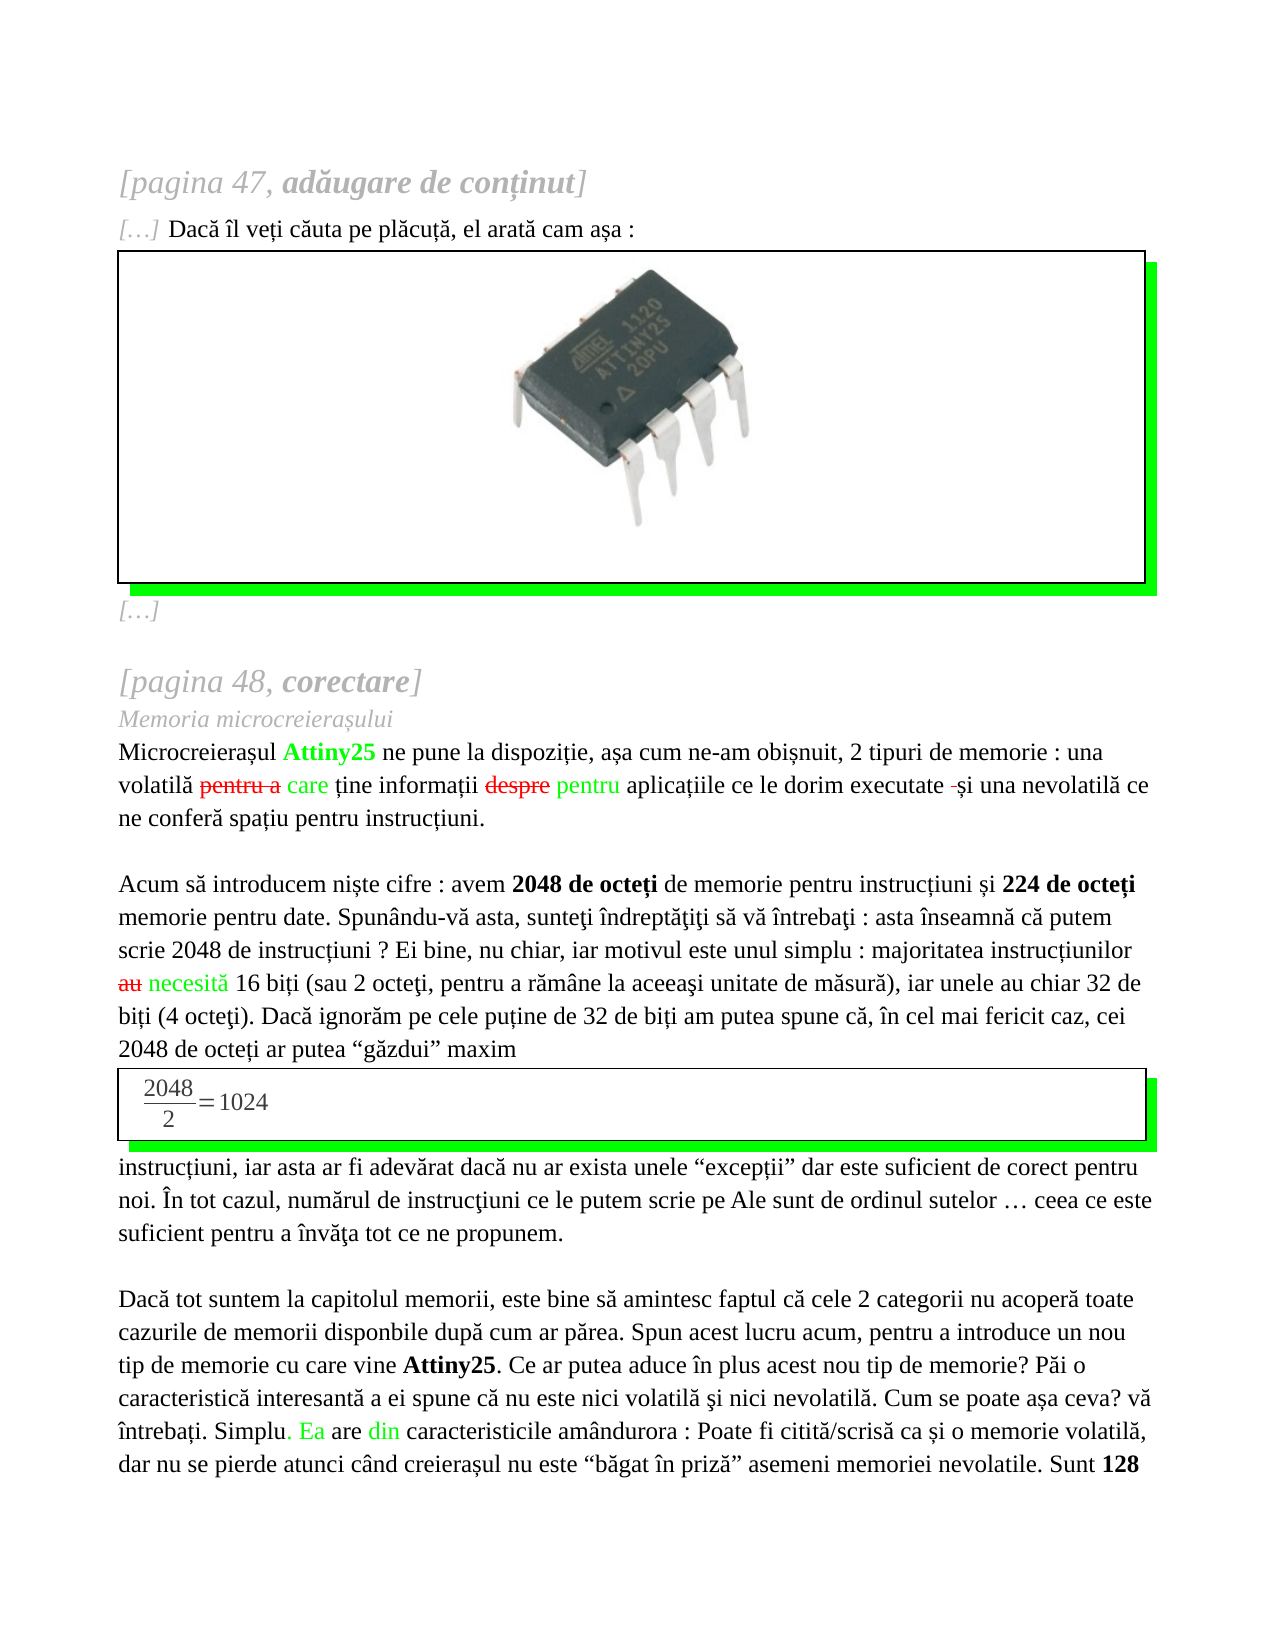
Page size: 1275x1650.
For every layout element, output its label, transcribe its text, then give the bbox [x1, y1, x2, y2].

text […] [118, 596, 1157, 624]
text Microcreierașul Attiny25 ne pune la dispoziție, așa cum ne-am obișnuit, 2 tipuri de memorie : una volatilă pentru a care ține informații despre pentru aplicațiile ce le dorim executate și una nevolatilă ce ne conferă spațiu pentru instrucțiuni. [118, 737, 1157, 832]
text [pagina 47, adăugare de conținut] […] Dacă îl veți căuta pe plăcuță, el arată cam așa : [118, 162, 1157, 244]
text Dacă tot suntem la capitolul memorii, este bine să amintesc faptul că cele 2 categorii nu acoperă toate cazurile de memorii disponbile după cum ar părea. Spun acest lucru acum, pentru a introduce un nou tip de memorie cu care vine Attiny25. Ce ar putea aduce în plus acest nou tip de memorie? Păi o caracteristică interesantă a ei spune că nu este nici volatilă şi nici nevolatilă. Cum se poate așa ceva? vă întrebați. Simplu. Ea are din caracteristicile amândurora : Poate fi citită/scrisă ca și o memorie volatilă, dar nu se pierde atunci când creierașul nu este “băgat în priză” asemeni memoriei nevolatile. Sunt 128 [118, 1284, 1157, 1478]
picture [444, 257, 819, 538]
text [pagina 48, corectare] Memoria microcreierașului [118, 662, 1157, 733]
text Acum să introducem niște cifre : avem 2048 de octeți de memorie pentru instrucțiuni și 224 de octeți memorie pentru date. Spunându-vă asta, sunteţi îndreptăţiţi să vă întrebaţi : asta înseamnă că putem scrie 2048 de instrucțiuni ? Ei bine, nu chiar, iar motivul este unul simplu : majoritatea instrucțiunilor au necesită 16 biți (sau 2 octeţi, pentru a rămâne la aceeaşi unitate de măsură), iar unele au chiar 32 de biți (4 octeţi). Dacă ignorăm pe cele puține de 32 de biți am putea spune că, în cel mai fericit caz, cei 2048 de octeți ar putea “găzdui” maxim [118, 869, 1157, 1063]
text instrucțiuni, iar asta ar fi adevărat dacă nu ar exista unele “excepții” dar este suficient de corect pentru noi. În tot cazul, numărul de instrucţiuni ce le putem scrie pe Ale sunt de ordinul sutelor … ceea ce este suficient pentru a învăţa tot ce ne propunem. [118, 1152, 1157, 1247]
table_header [119, 252, 1144, 582]
table_header [119, 1069, 1145, 1139]
